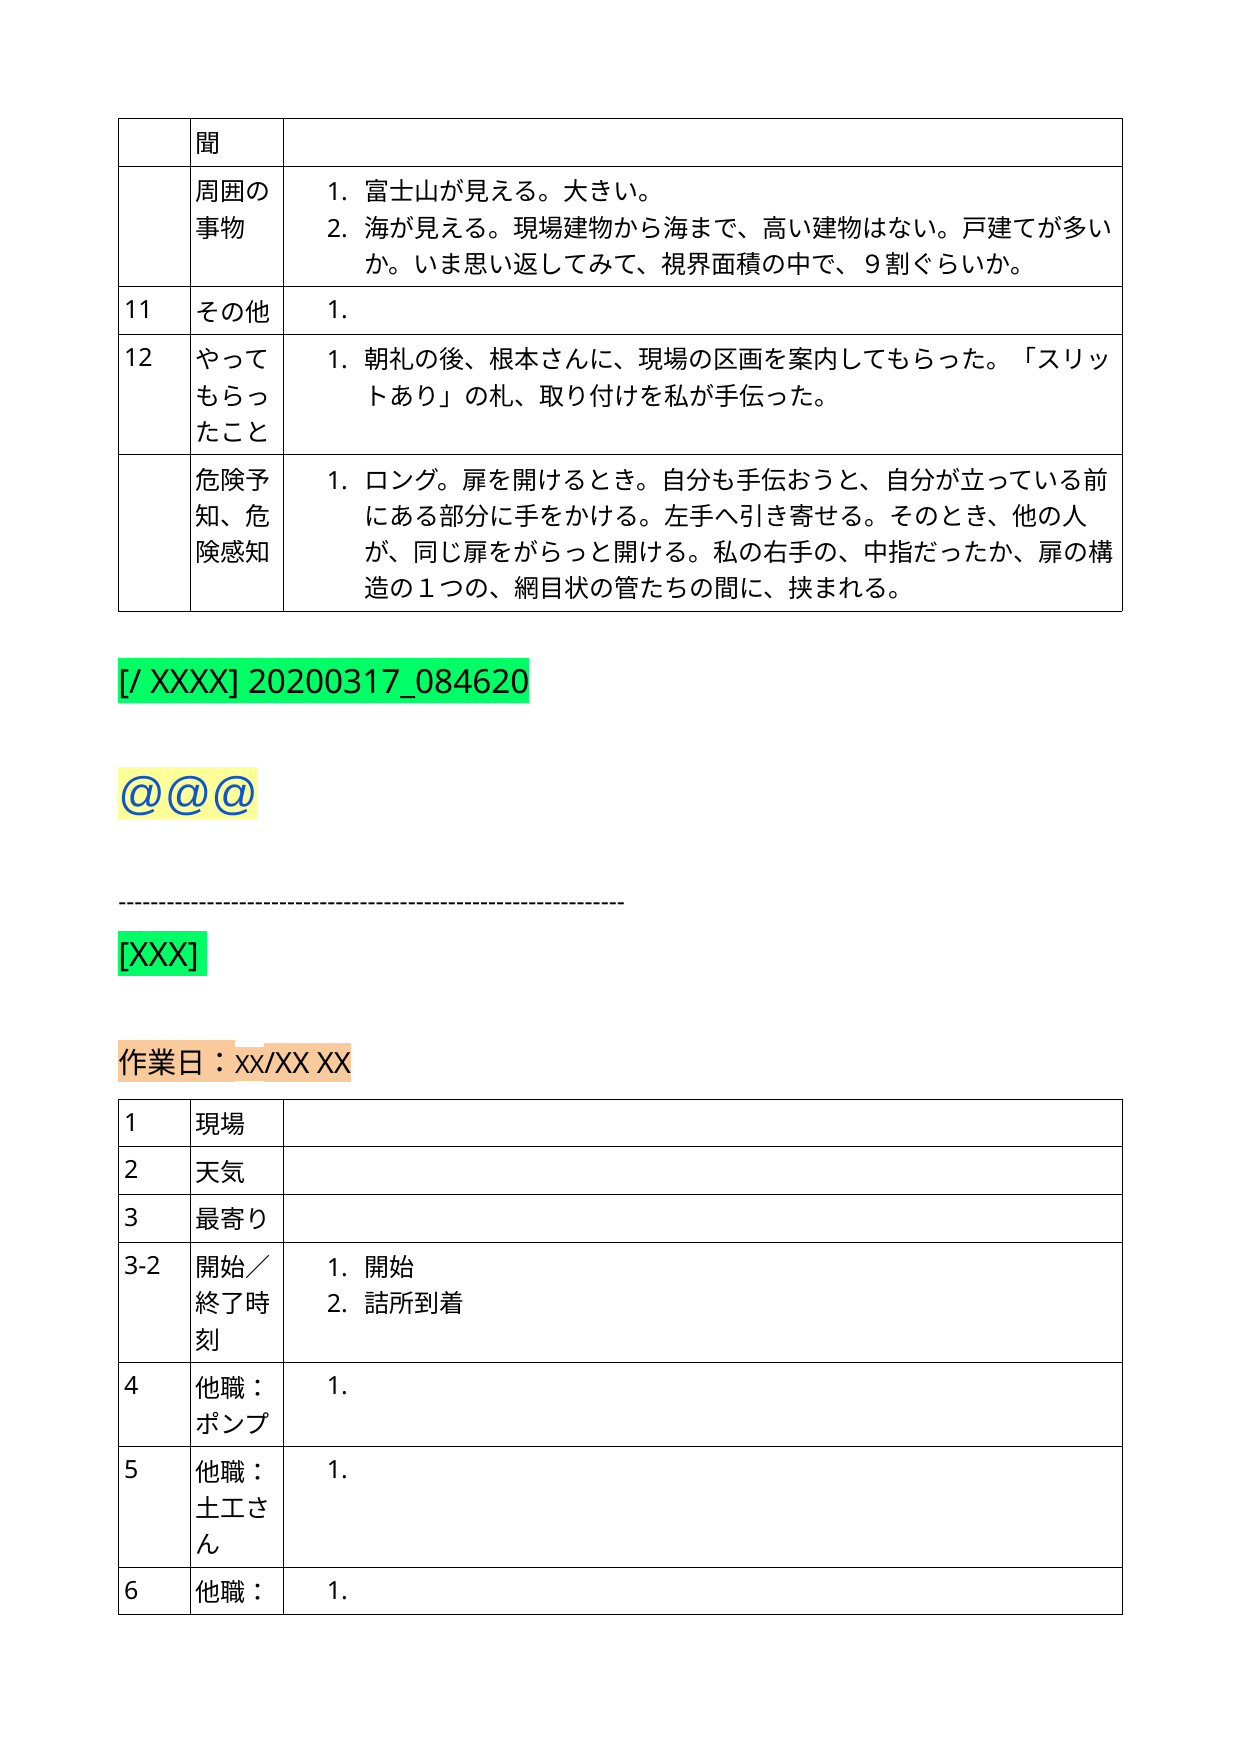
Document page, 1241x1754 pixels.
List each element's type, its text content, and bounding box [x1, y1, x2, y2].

table_cell 危険予知、危険感知 [191, 455, 283, 611]
table_cell [284, 1447, 1122, 1567]
table_cell [119, 455, 190, 611]
table_cell 3 [119, 1195, 190, 1242]
table_cell [284, 1195, 1122, 1242]
text 作業日：XX/XX XX [118, 1040, 1122, 1082]
table_cell 3-2 [119, 1243, 190, 1362]
text [/ XXXX] 20200317_084620 [118, 658, 1122, 703]
table_cell 最寄り [191, 1195, 283, 1242]
table_header 1 [119, 1100, 190, 1146]
table_cell [284, 1363, 1122, 1446]
table_cell 11 [119, 287, 190, 334]
table_cell ロング。扉を開けるとき。自分も手伝おうと、自分が立っている前にある部分に手をかける。左手へ引き寄せる。そのとき、他の人が、同じ扉をがらっと開ける。私の右手の、中指だったか、扉の構造の１つの、網目状の管たちの間に、挟まれる。 [284, 455, 1122, 611]
table_cell [284, 119, 1122, 166]
table_cell 朝礼の後、根本さんに、現場の区画を案内してもらった。「スリットあり」の札、取り付けを私が手伝った。 [284, 335, 1122, 454]
table_cell [119, 119, 190, 166]
table_cell 他職：ポンプ [191, 1363, 283, 1446]
table_cell 12 [119, 335, 190, 454]
table_cell 他職： [191, 1568, 283, 1614]
table_cell 聞 [191, 119, 283, 166]
table_cell [119, 167, 190, 286]
table_cell 天気 [191, 1147, 283, 1194]
text @@@ [118, 767, 1122, 819]
table_cell 6 [119, 1568, 190, 1614]
table_cell 富士山が見える。大きい。 海が見える。現場建物から海まで、高い建物はない。戸建てが多いか。いま思い返してみて、視界面積の中で、９割ぐらいか。 [284, 167, 1122, 286]
table_header 現場 [191, 1100, 283, 1146]
table_cell [284, 287, 1122, 334]
table_header [284, 1100, 1122, 1146]
table_cell 開始 詰所到着 [284, 1243, 1122, 1362]
table_cell 周囲の事物 [191, 167, 283, 286]
table_cell 他職：土工さん [191, 1447, 283, 1567]
table_cell やってもらったこと [191, 335, 283, 454]
table_cell [284, 1568, 1122, 1614]
text --------------------------------------------------------------- [118, 884, 1122, 918]
text [XXX] [118, 931, 1122, 976]
table_cell その他 [191, 287, 283, 334]
table_cell 5 [119, 1447, 190, 1567]
table_cell 開始／終了時刻 [191, 1243, 283, 1362]
table_cell 2 [119, 1147, 190, 1194]
table_cell [284, 1147, 1122, 1194]
table_cell 4 [119, 1363, 190, 1446]
